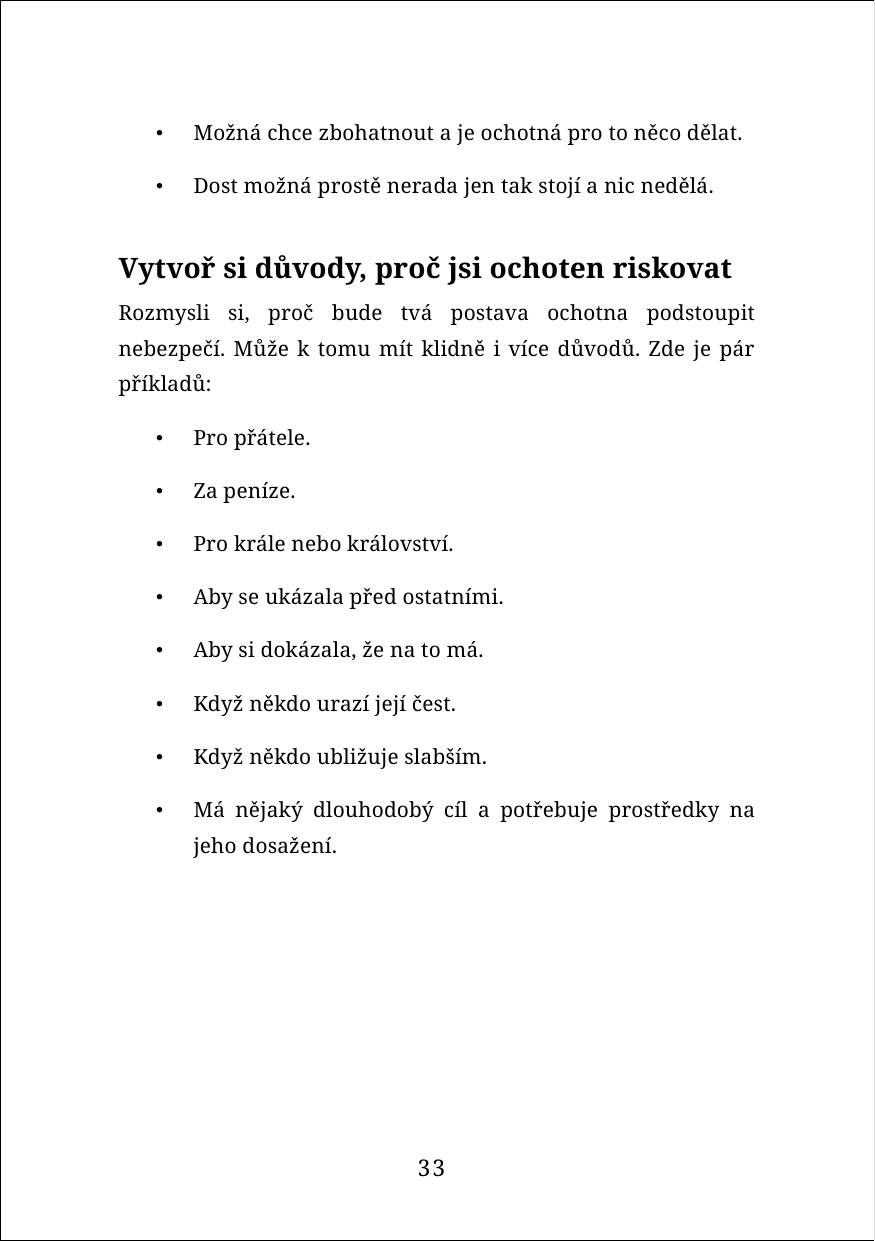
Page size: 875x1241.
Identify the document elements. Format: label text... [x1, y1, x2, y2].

list Má nějaký dlouhodobý cíl a potřebuje prostředky na jeho dosažení. [156, 795, 756, 859]
list Když někdo urazí její čest. [156, 689, 756, 717]
text Rozmysli si, proč bude tvá postava ochotna podstoupit nebezpečí. Může k tomu mít klidně i více důvodů. Zde je pár příkladů: [118, 298, 756, 398]
list Aby se ukázala před ostatními. [156, 582, 756, 611]
subtitle Vytvoř si důvody, proč jsi ochoten riskovat [118, 248, 756, 287]
list Pro přátele. [156, 423, 756, 451]
list Možná chce zbohatnout a je ochotná pro to něco dělat. [156, 118, 756, 147]
list Pro krále nebo království. [156, 529, 756, 558]
list Dost možná prostě nerada jen tak stojí a nic nedělá. [156, 171, 756, 200]
list Když někdo ubližuje slabším. [156, 742, 756, 771]
list Aby si dokázala, že na to má. [156, 636, 756, 664]
list Za peníze. [156, 476, 756, 504]
